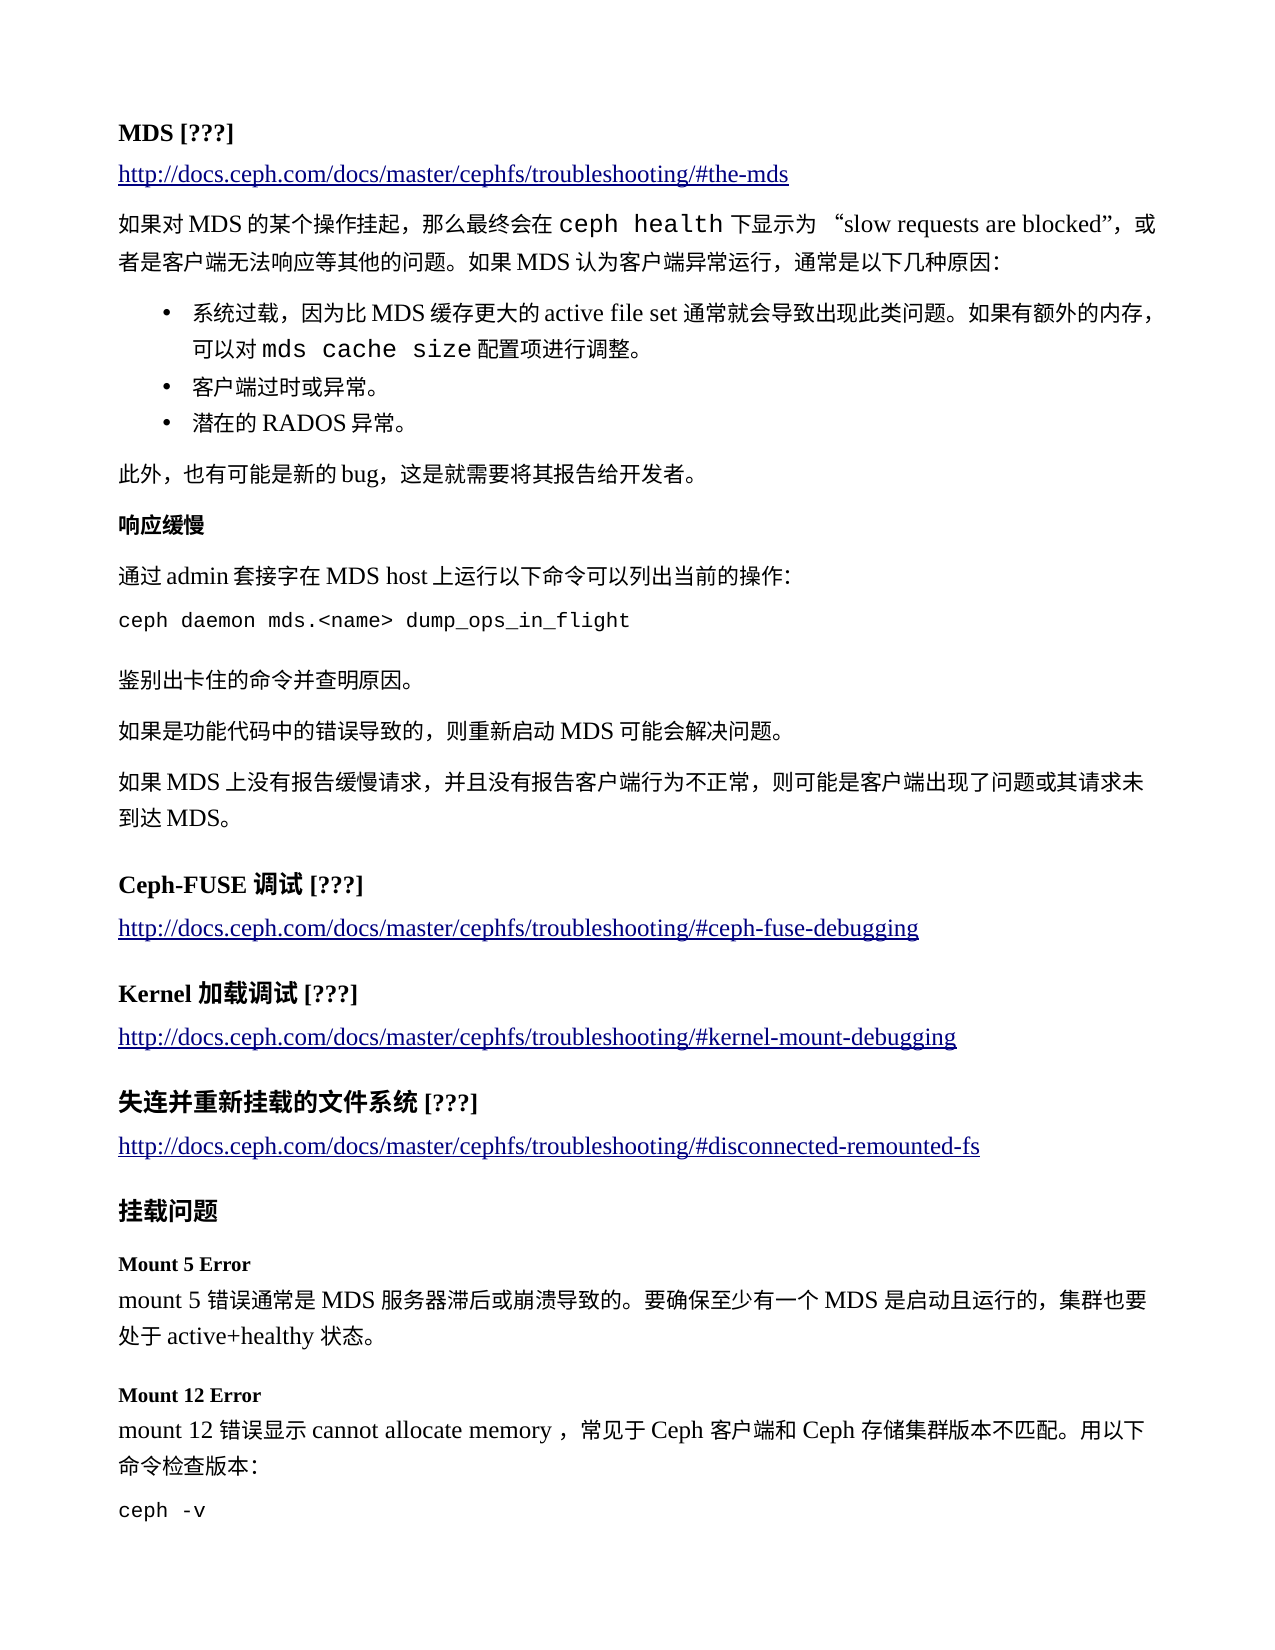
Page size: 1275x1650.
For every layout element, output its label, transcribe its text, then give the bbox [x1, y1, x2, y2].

text 如果对MDS的某个操作挂起，那么最终会在 ceph health 下显示为 “slow requests are blocked”，或者是客户端无法响应等其他的问题。如果MDS认为客户端异常运行，通常是以下几种原因： [118, 207, 1157, 276]
text mount 12 错误显示 cannot allocate memory ，常见于 Ceph 客户端和 Ceph 存储集群版本不匹配。用以下命令检查版本： [118, 1413, 1157, 1481]
text http://docs.ceph.com/docs/master/cephfs/troubleshooting/#ceph-fuse-debugging [118, 913, 1157, 942]
text 如果是功能代码中的错误导致的，则重新启动MDS可能会解决问题。 [118, 714, 1157, 746]
text http://docs.ceph.com/docs/master/cephfs/troubleshooting/#kernel-mount-debugging [118, 1022, 1157, 1051]
text 响应缓慢 [118, 508, 1157, 539]
text 通过admin套接字在MDS host上运行以下命令可以列出当前的操作： [118, 559, 1157, 591]
text 此外，也有可能是新的bug，这是就需要将其报告给开发者。 [118, 457, 1157, 489]
subtitle Kernel 加载调试 [???] [118, 973, 1157, 1010]
subtitle Mount 5 Error [118, 1252, 1157, 1276]
text mount 5 错误通常是 MDS 服务器滞后或崩溃导致的。要确保至少有一个 MDS 是启动且运行的，集群也要处于 active+healthy 状态。 [118, 1283, 1157, 1351]
text ceph daemon mds.<name> dump_ops_in_flight [118, 610, 1157, 633]
subtitle Ceph-FUSE 调试 [???] [118, 864, 1157, 901]
text http://docs.ceph.com/docs/master/cephfs/troubleshooting/#disconnected-remounted-fs [118, 1131, 1157, 1160]
subtitle 挂载问题 [118, 1191, 1157, 1227]
list 系统过载，因为比MDS缓存更大的active file set 通常就会导致出现此类问题。如果有额外的内存，可以对mds cache size配置项进行调整。 [162, 296, 1157, 365]
list 客户端过时或异常。 [162, 370, 1157, 401]
text 鉴别出卡住的命令并查明原因。 [118, 663, 1157, 694]
subtitle 失连并重新挂载的文件系统 [???] [118, 1082, 1157, 1118]
subtitle MDS [???] [118, 118, 1157, 147]
subtitle Mount 12 Error [118, 1382, 1157, 1407]
list 潜在的RADOS异常。 [162, 406, 1157, 438]
text ceph -v [118, 1500, 1157, 1524]
text http://docs.ceph.com/docs/master/cephfs/troubleshooting/#the-mds [118, 159, 1157, 188]
text 如果MDS上没有报告缓慢请求，并且没有报告客户端行为不正常，则可能是客户端出现了问题或其请求未到达MDS。 [118, 765, 1157, 833]
